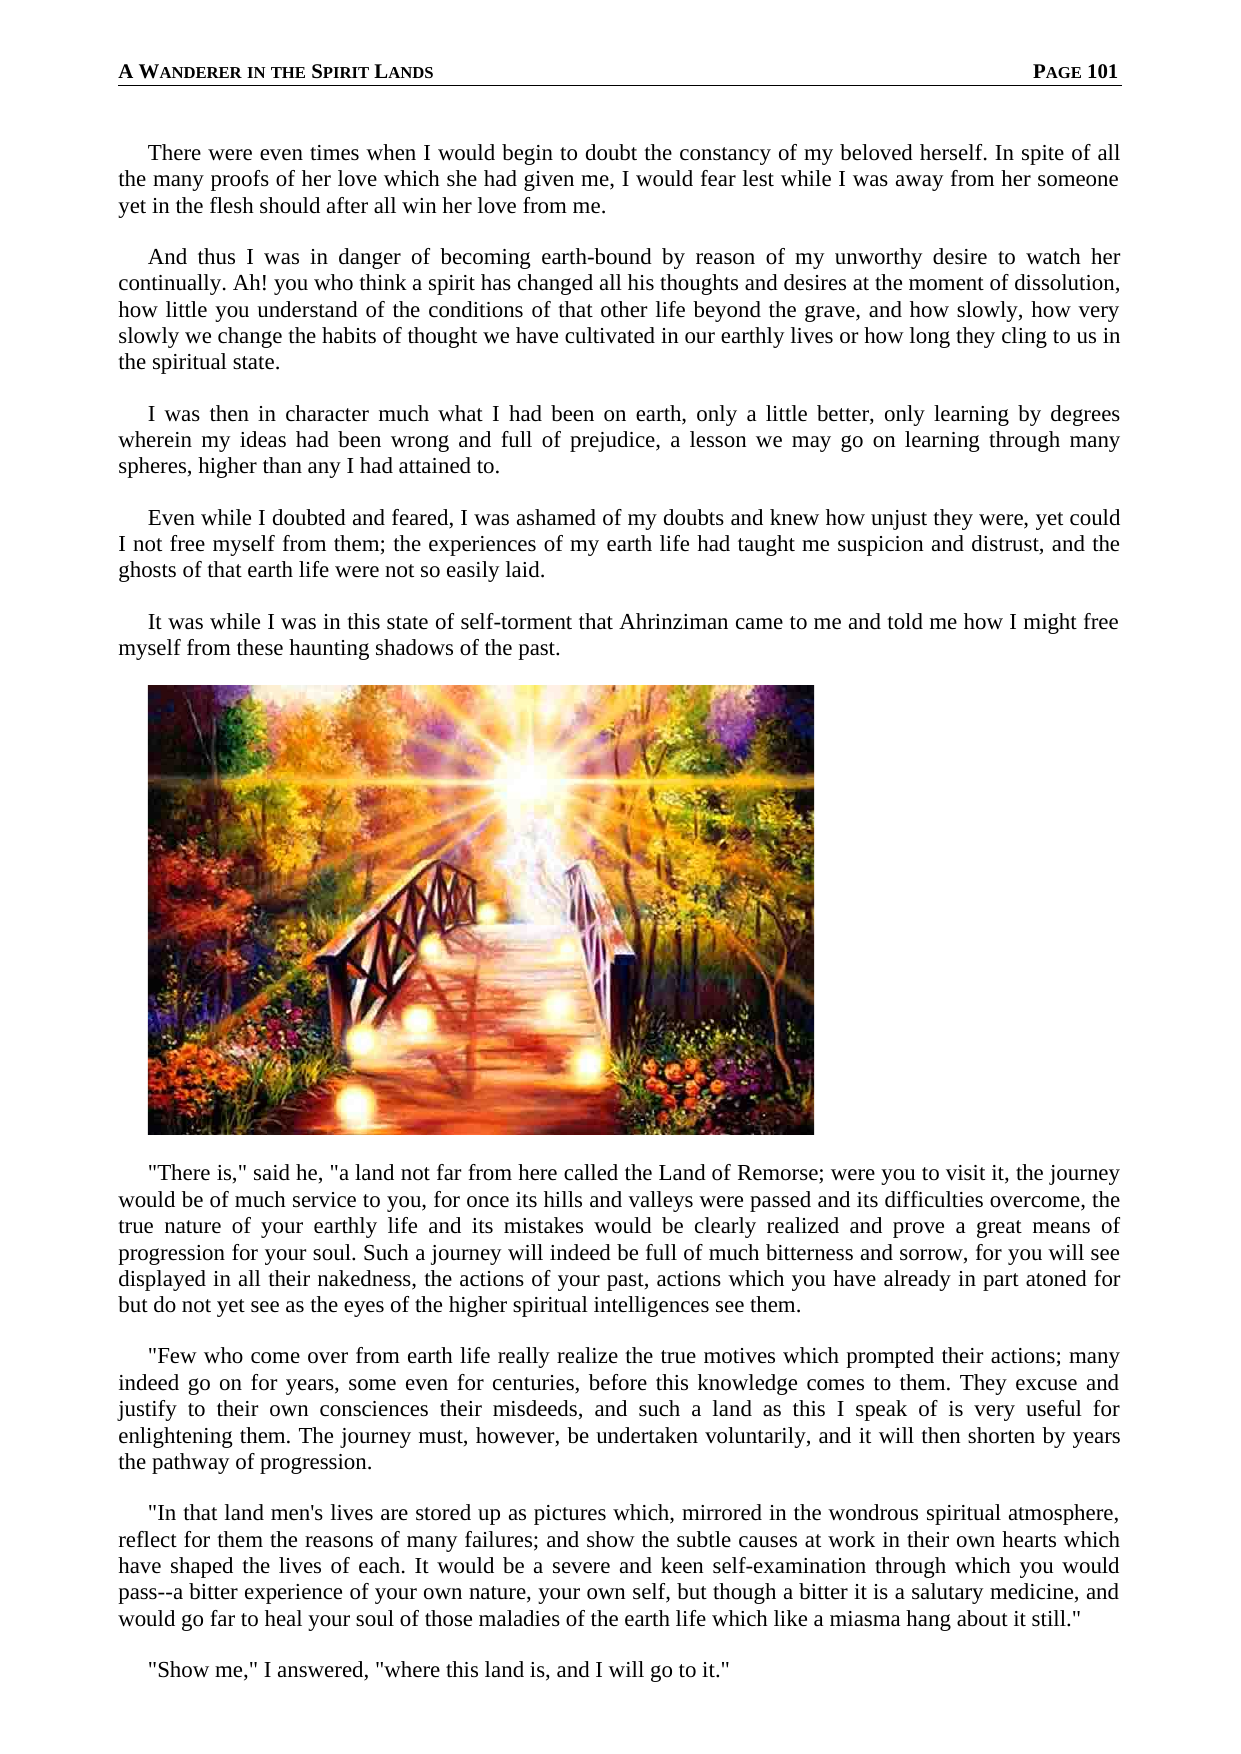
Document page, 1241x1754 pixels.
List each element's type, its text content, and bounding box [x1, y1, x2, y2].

text And thus I was in danger of becoming earth-bound by reason of my unworthy desire to watch her continually. Ah! you who think a spirit has changed all his thoughts and desires at the moment of dissolution, how little you understand of the conditions of that other life beyond the grave, and how slowly, how very slowly we change the habits of thought we have cultivated in our earthly lives or how long they cling to us in the spiritual state. [118, 243, 1122, 375]
text "In that land men's lives are stored up as pictures which, mirrored in the wondrous spiritual atmosphere, reflect for them the reasons of many failures; and show the subtle causes at work in their own hearts which have shaped the lives of each. It would be a severe and keen self-examination through which you would pass--a bitter experience of your own nature, your own self, but though a bitter it is a salutary medicine, and would go far to heal your soul of those maladies of the earth life which like a miasma hang about it still." [118, 1499, 1122, 1631]
picture [148, 685, 815, 1135]
text I was then in character much what I had been on earth, only a little better, only learning by degrees wherein my ideas had been wrong and full of prejudice, a lesson we may go on learning through many spheres, higher than any I had attained to. [118, 400, 1122, 479]
text Even while I doubted and feared, I was ashamed of my doubts and knew how unjust they were, yet could I not free myself from them; the experiences of my earth life had taught me suspicion and distrust, and the ghosts of that earth life were not so easily laid. [118, 504, 1122, 583]
text "Few who come over from earth life really realize the true motives which prompted their actions; many indeed go on for years, some even for centuries, before this knowledge comes to them. They excuse and justify to their own consciences their misdeeds, and such a land as this I speak of is very useful for enlightening them. The journey must, however, be undertaken voluntarily, and it will then shorten by years the pathway of progression. [118, 1343, 1122, 1474]
text "There is," said he, "a land not far from here called the Land of Remorse; were you to visit it, the journey would be of much service to you, for once its hills and valleys were passed and its difficulties overcome, the true nature of your earthly life and its mistakes would be clearly realized and prove a great means of progression for your soul. Such a journey will indeed be full of much bitterness and sorrow, for you will see displayed in all their nakedness, the actions of your past, actions which you have already in part atoned for but do not yet see as the eyes of the higher spiritual intelligences see them. [118, 1159, 1122, 1318]
text There were even times when I would begin to doubt the constancy of my beloved herself. In spite of all the many proofs of her love which she had given me, I would fear lest while I was away from her someone yet in the flesh should after all win her love from me. [118, 139, 1122, 218]
text It was while I was in this state of self-torment that Ahrinziman came to me and told me how I might free myself from these haunting shadows of the past. [118, 608, 1122, 661]
text "Show me," I answered, "where this land is, and I will go to it." [118, 1656, 1122, 1682]
